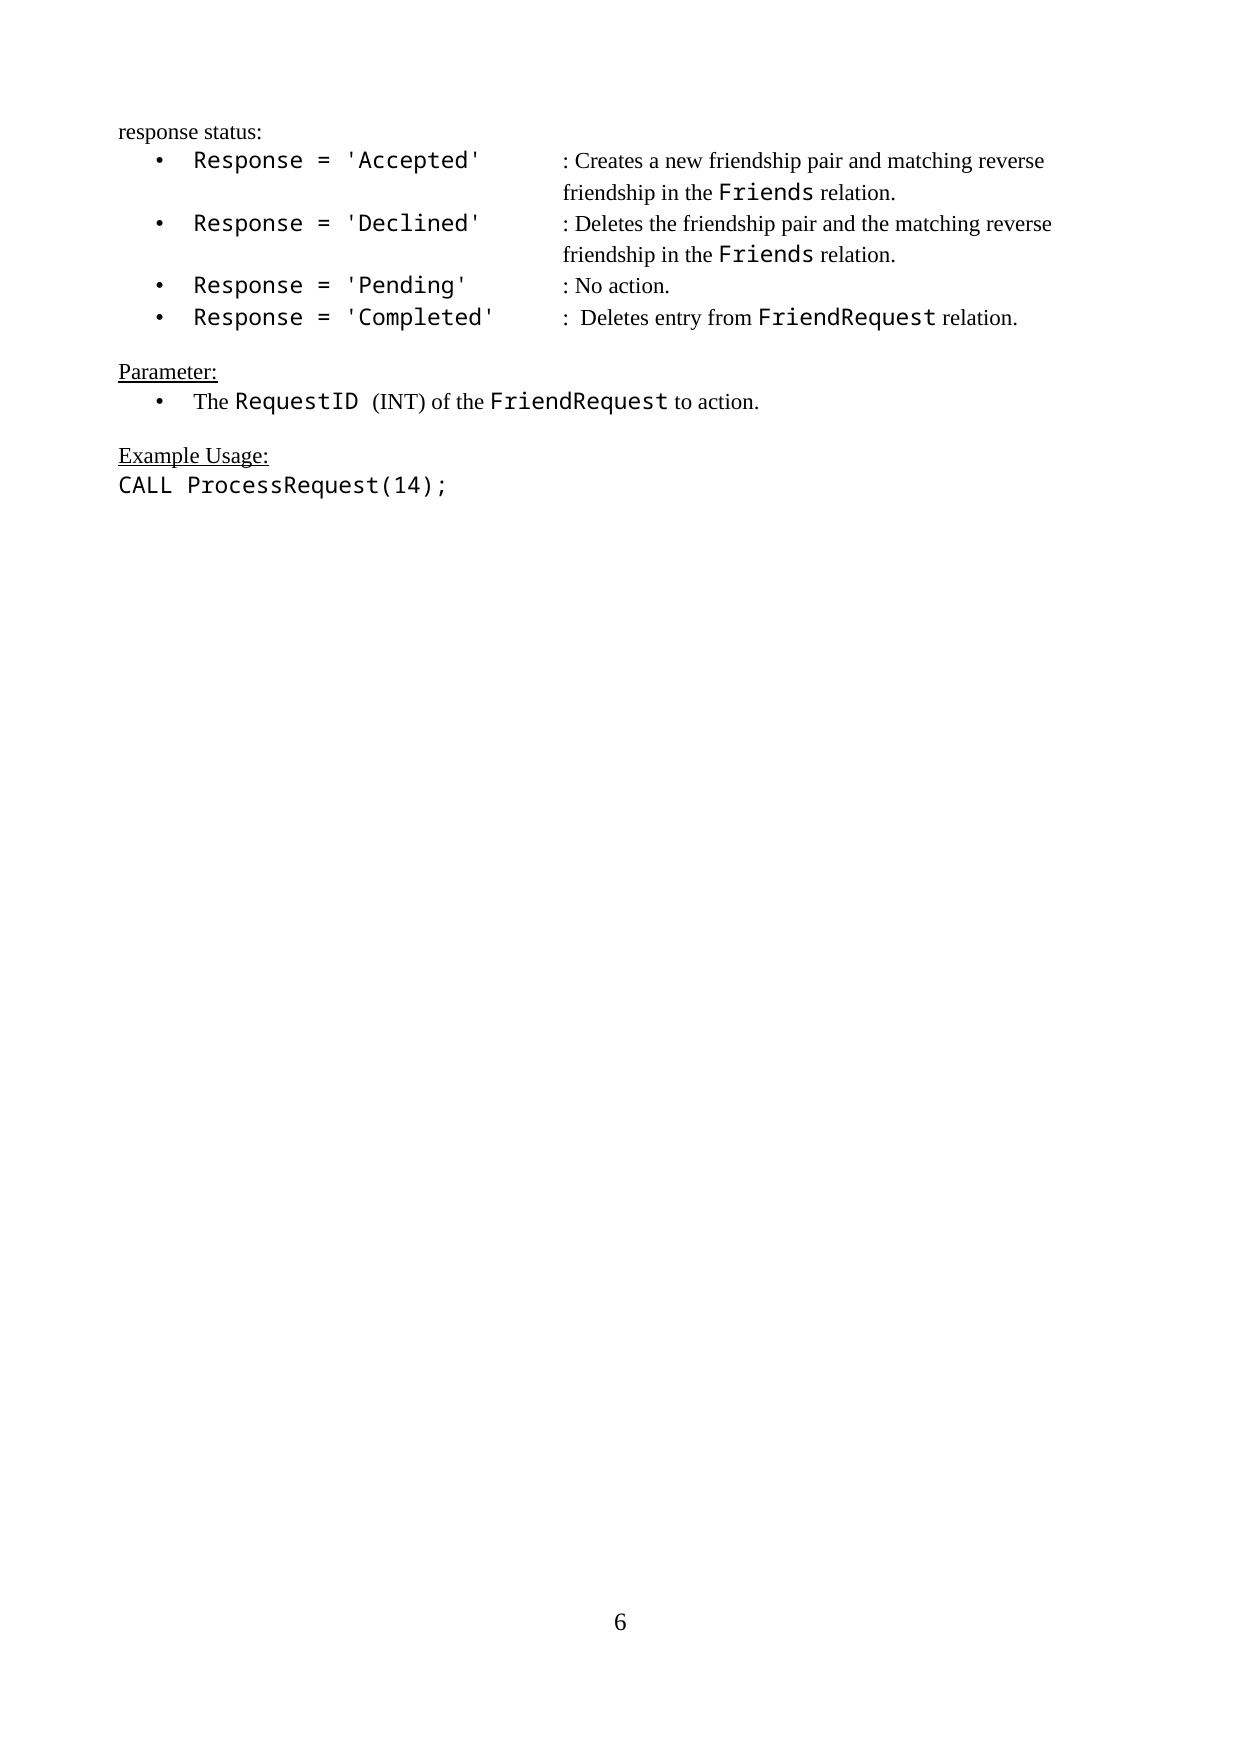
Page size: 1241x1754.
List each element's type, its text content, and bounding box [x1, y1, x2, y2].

text Parameter: [118, 358, 1122, 385]
list Response = 'Pending' : No action. [156, 269, 1122, 301]
text CALL ProcessRequest(14); [118, 469, 1122, 500]
list The RequestID (INT) of the FriendRequest to action. [156, 385, 1122, 416]
list Response = 'Completed' : Deletes entry from FriendRequest relation. [156, 301, 1122, 332]
list Response = 'Declined' : Deletes the friendship pair and the matching reverse friendship in the Friends relation. [156, 207, 1122, 269]
text Example Usage: [118, 442, 1122, 469]
list Response = 'Accepted' : Creates a new friendship pair and matching reverse friendship in the Friends relation. [156, 144, 1122, 207]
text response status: [118, 118, 1122, 144]
